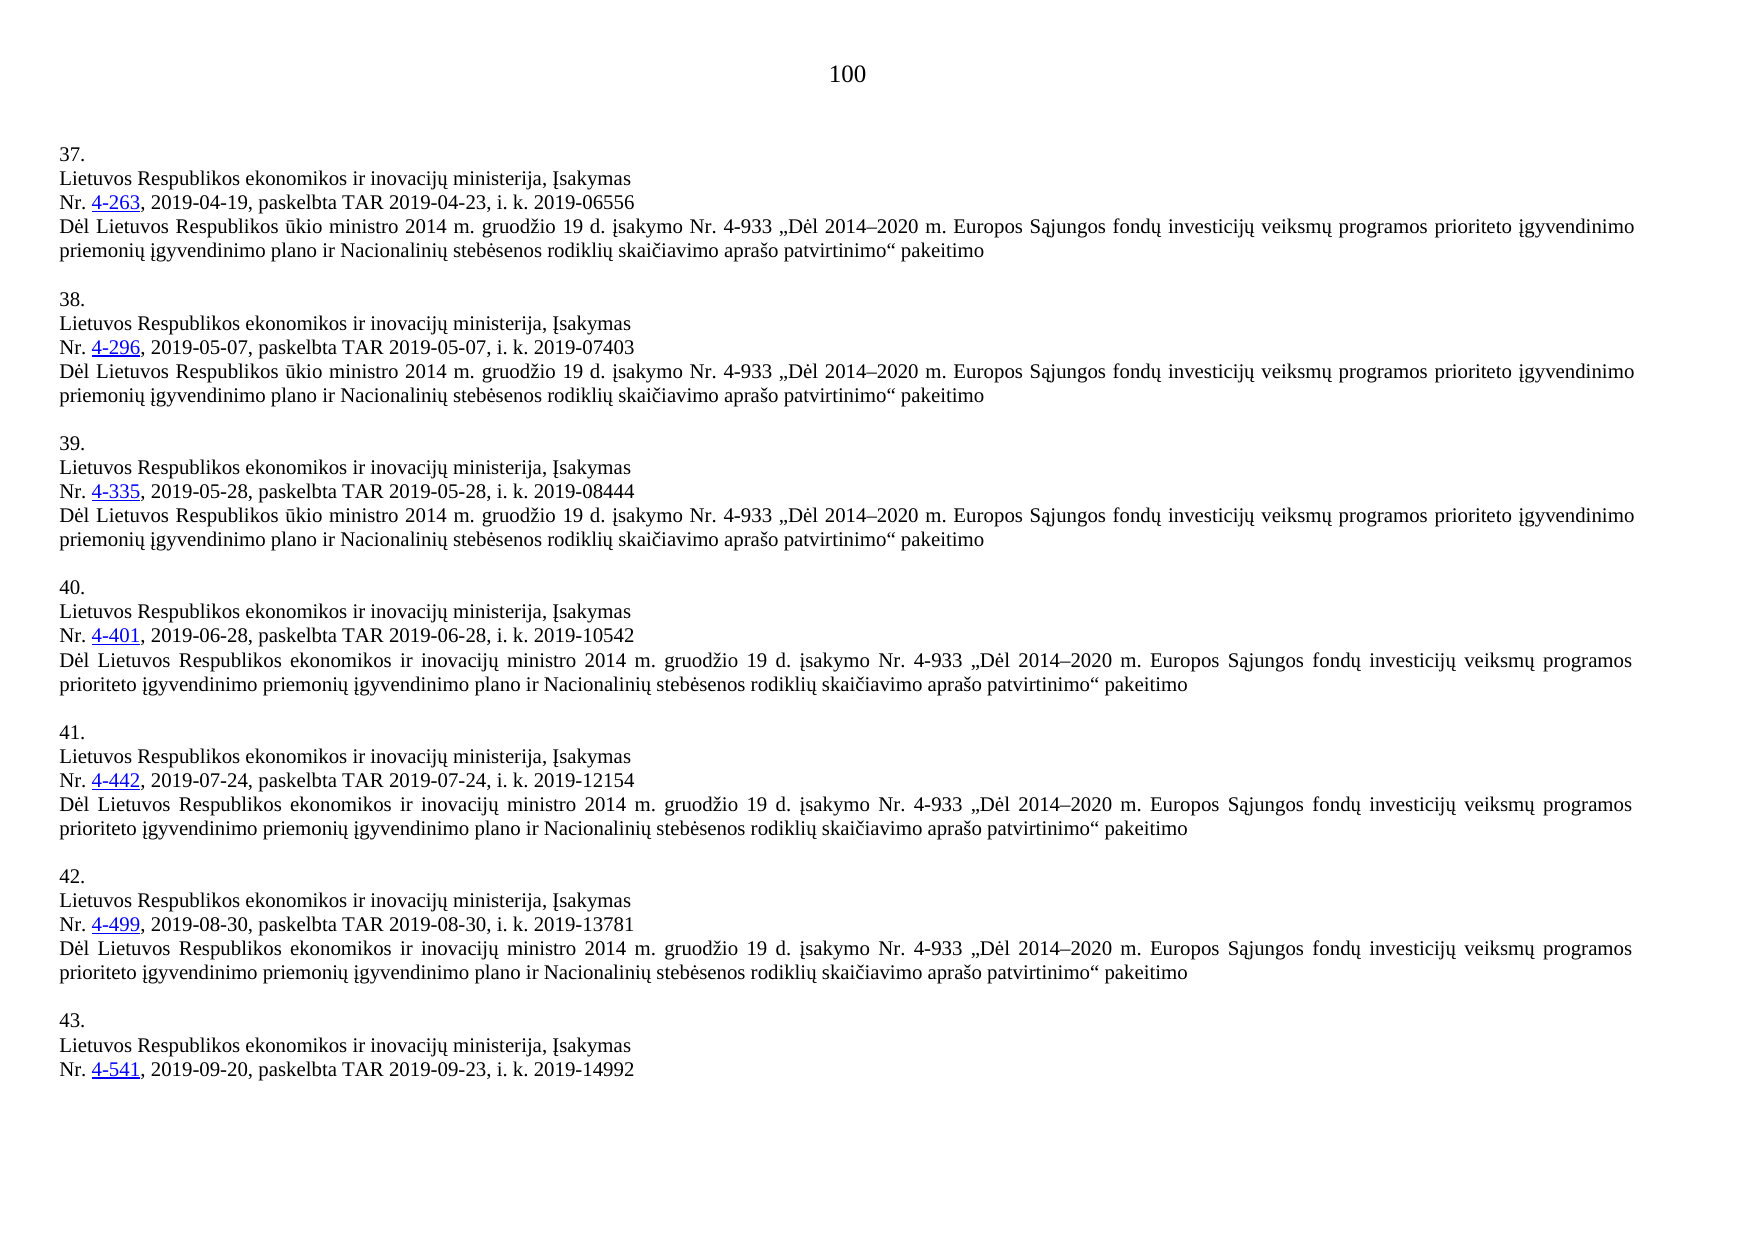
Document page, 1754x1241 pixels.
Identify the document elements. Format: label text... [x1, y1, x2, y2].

text Lietuvos Respublikos ekonomikos ir inovacijų ministerija, Įsakymas [59, 455, 1636, 479]
text 41. [59, 720, 1636, 744]
text Dėl Lietuvos Respublikos ūkio ministro 2014 m. gruodžio 19 d. įsakymo Nr. 4-933 „Dėl 2014–2020 m. Europos Sąjungos fondų investicijų veiksmų programos prioriteto įgyvendinimo priemonių įgyvendinimo plano ir Nacionalinių stebėsenos rodiklių skaičiavimo aprašo patvirtinimo“ pakeitimo [59, 503, 1636, 551]
text Nr. 4-296, 2019-05-07, paskelbta TAR 2019-05-07, i. k. 2019-07403 [59, 335, 1636, 359]
text Dėl Lietuvos Respublikos ūkio ministro 2014 m. gruodžio 19 d. įsakymo Nr. 4-933 „Dėl 2014–2020 m. Europos Sąjungos fondų investicijų veiksmų programos prioriteto įgyvendinimo priemonių įgyvendinimo plano ir Nacionalinių stebėsenos rodiklių skaičiavimo aprašo patvirtinimo“ pakeitimo [59, 214, 1636, 262]
text Dėl Lietuvos Respublikos ekonomikos ir inovacijų ministro 2014 m. gruodžio 19 d. įsakymo Nr. 4-933 „Dėl 2014–2020 m. Europos Sąjungos fondų investicijų veiksmų programos prioriteto įgyvendinimo priemonių įgyvendinimo plano ir Nacionalinių stebėsenos rodiklių skaičiavimo aprašo patvirtinimo“ pakeitimo [59, 647, 1636, 696]
text Dėl Lietuvos Respublikos ekonomikos ir inovacijų ministro 2014 m. gruodžio 19 d. įsakymo Nr. 4-933 „Dėl 2014–2020 m. Europos Sąjungos fondų investicijų veiksmų programos prioriteto įgyvendinimo priemonių įgyvendinimo plano ir Nacionalinių stebėsenos rodiklių skaičiavimo aprašo patvirtinimo“ pakeitimo [59, 792, 1636, 840]
text Nr. 4-401, 2019-06-28, paskelbta TAR 2019-06-28, i. k. 2019-10542 [59, 623, 1636, 647]
text Dėl Lietuvos Respublikos ekonomikos ir inovacijų ministro 2014 m. gruodžio 19 d. įsakymo Nr. 4-933 „Dėl 2014–2020 m. Europos Sąjungos fondų investicijų veiksmų programos prioriteto įgyvendinimo priemonių įgyvendinimo plano ir Nacionalinių stebėsenos rodiklių skaičiavimo aprašo patvirtinimo“ pakeitimo [59, 936, 1636, 984]
text Lietuvos Respublikos ekonomikos ir inovacijų ministerija, Įsakymas [59, 311, 1636, 335]
text Lietuvos Respublikos ekonomikos ir inovacijų ministerija, Įsakymas [59, 166, 1636, 190]
text Lietuvos Respublikos ekonomikos ir inovacijų ministerija, Įsakymas [59, 599, 1636, 623]
text Dėl Lietuvos Respublikos ūkio ministro 2014 m. gruodžio 19 d. įsakymo Nr. 4-933 „Dėl 2014–2020 m. Europos Sąjungos fondų investicijų veiksmų programos prioriteto įgyvendinimo priemonių įgyvendinimo plano ir Nacionalinių stebėsenos rodiklių skaičiavimo aprašo patvirtinimo“ pakeitimo [59, 359, 1636, 407]
text 39. [59, 431, 1636, 455]
text Nr. 4-442, 2019-07-24, paskelbta TAR 2019-07-24, i. k. 2019-12154 [59, 768, 1636, 792]
text 38. [59, 287, 1636, 311]
text Lietuvos Respublikos ekonomikos ir inovacijų ministerija, Įsakymas [59, 1032, 1636, 1057]
text Nr. 4-541, 2019-09-20, paskelbta TAR 2019-09-23, i. k. 2019-14992 [59, 1057, 1636, 1081]
text Nr. 4-263, 2019-04-19, paskelbta TAR 2019-04-23, i. k. 2019-06556 [59, 190, 1636, 214]
text Nr. 4-499, 2019-08-30, paskelbta TAR 2019-08-30, i. k. 2019-13781 [59, 912, 1636, 936]
text 37. [59, 142, 1636, 166]
text 43. [59, 1008, 1636, 1032]
text Lietuvos Respublikos ekonomikos ir inovacijų ministerija, Įsakymas [59, 888, 1636, 912]
text Nr. 4-335, 2019-05-28, paskelbta TAR 2019-05-28, i. k. 2019-08444 [59, 479, 1636, 503]
text Lietuvos Respublikos ekonomikos ir inovacijų ministerija, Įsakymas [59, 744, 1636, 768]
text 42. [59, 864, 1636, 888]
text 40. [59, 575, 1636, 599]
